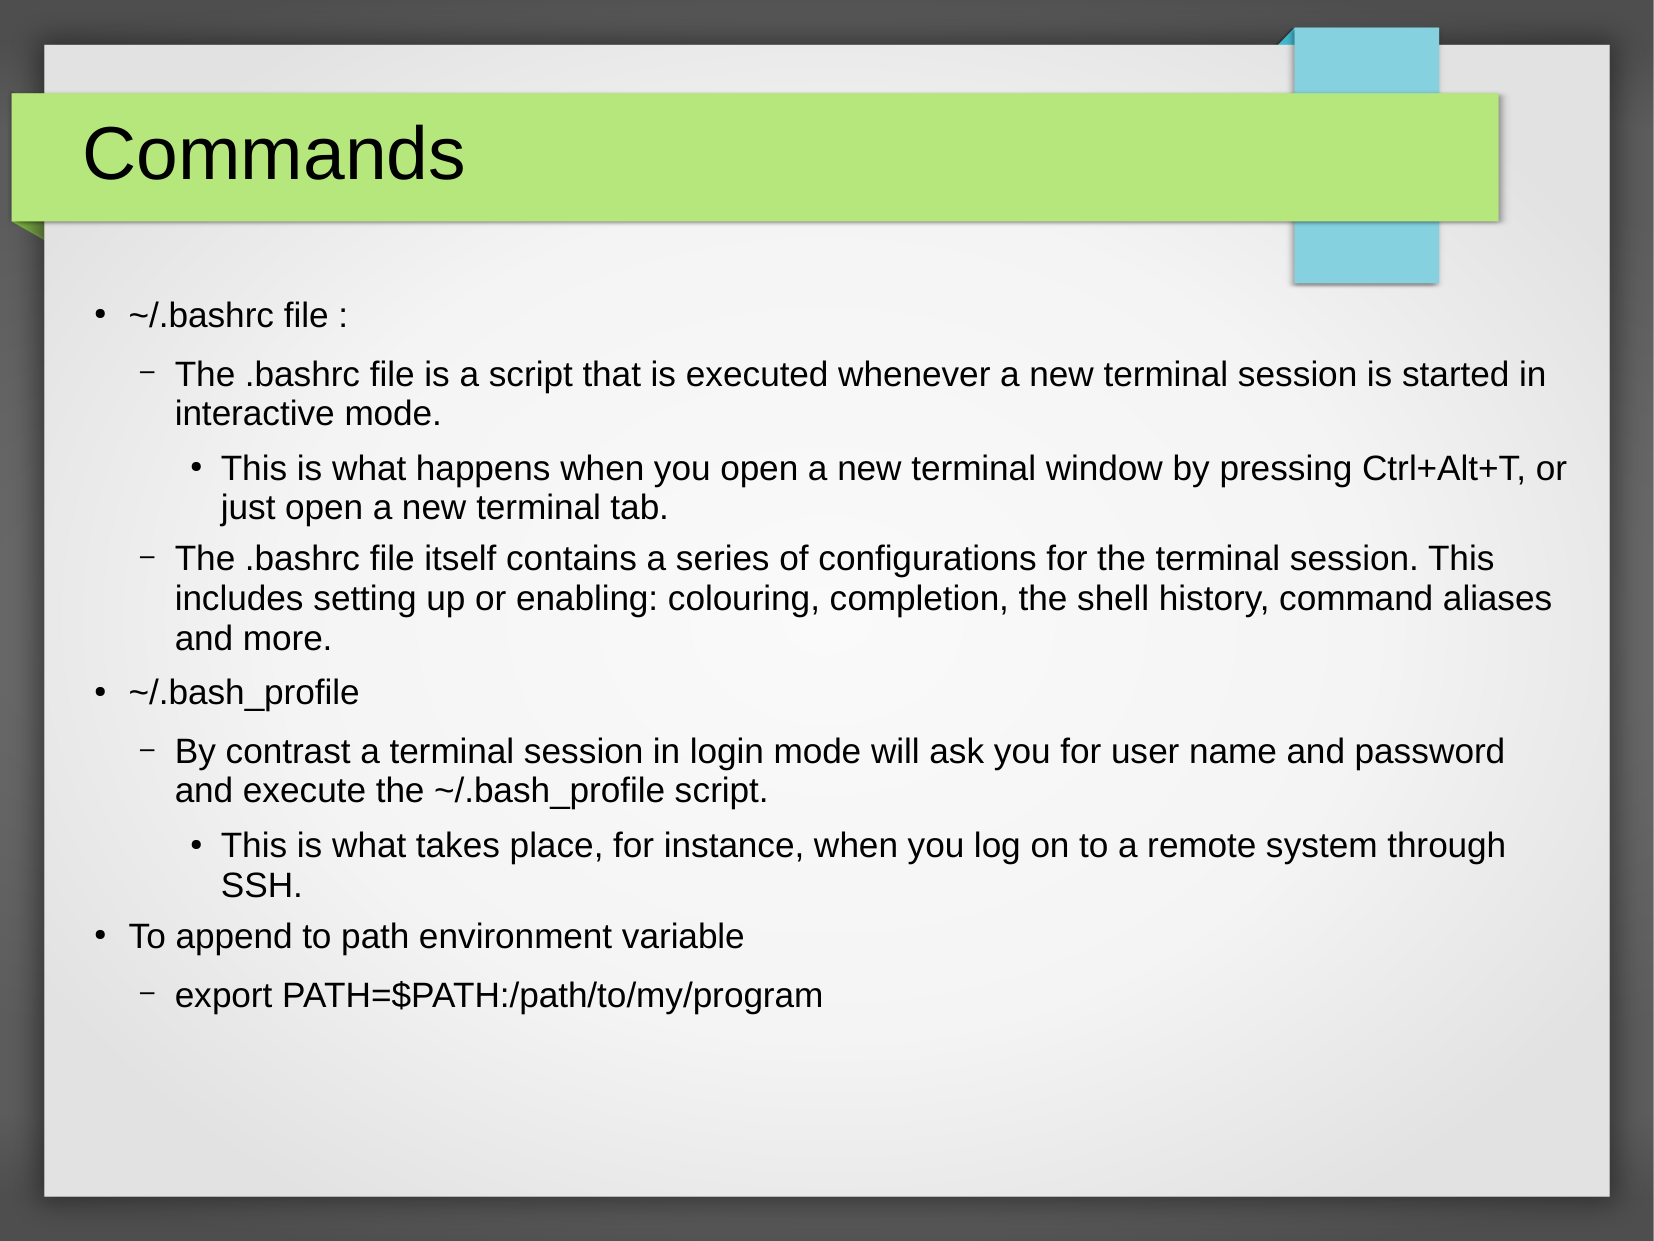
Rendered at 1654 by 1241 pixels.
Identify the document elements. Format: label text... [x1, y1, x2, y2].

list ~/.bashrc file : The .bashrc file is a script that is executed whenever a new terminal session is started in interactive mode. This is what happens when you open a new terminal window by pressing Ctrl+Alt+T, or just open a new terminal tab. The .bashrc file itself contains a series of configurations for the terminal session. This includes setting up or enabling: colouring, completion, the shell history, command aliases and more. ~/.bash_profile By contrast a terminal session in login mode will ask you for user name and password and execute the ~/.bash_profile script. This is what takes place, for instance, when you log on to a remote system through SSH. To append to path environment variable export PATH=$PATH:/path/to/my/program [82, 295, 1571, 1015]
title Commands [82, 94, 1264, 213]
picture [0, 0, 1654, 1241]
